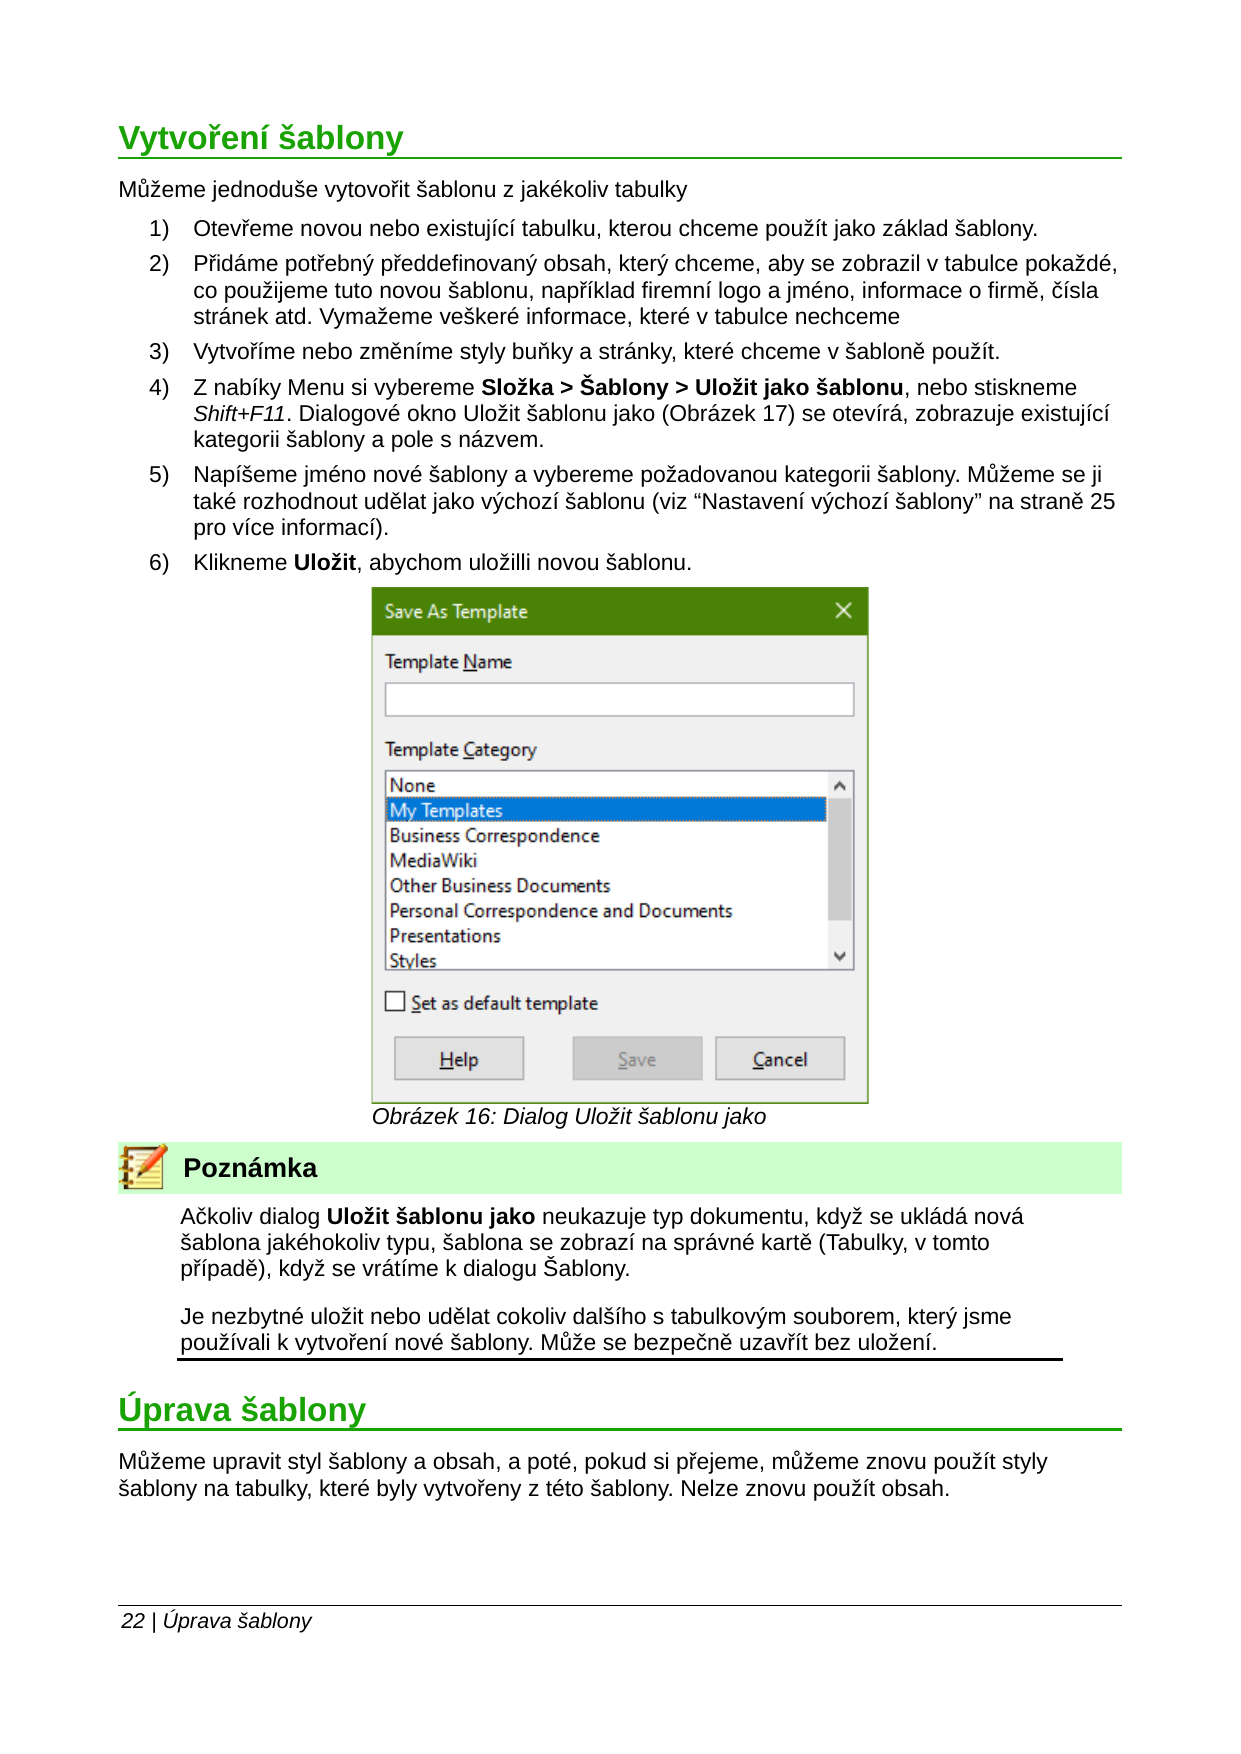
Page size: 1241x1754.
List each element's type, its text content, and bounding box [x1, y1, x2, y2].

list Z nabíky Menu si vybereme Složka > Šablony > Uložit jako šablonu, nebo stiskneme Shift+F11. Dialogové okno Uložit šablonu jako (Obrázek 17) se otevírá, zobrazuje existující kategorii šablony a pole s názvem. [169, 373, 1122, 453]
picture [119, 1142, 170, 1193]
text Ačkoliv dialog Uložit šablonu jako neukazuje typ dokumentu, když se ukládá nová šablona jakéhokoliv typu, šablona se zobrazí na správné kartě (Tabulky, v tomto případě), když se vrátíme k dialogu Šablony. [177, 1200, 1063, 1282]
text Je nezbytné uložit nebo udělat cokoliv dalšího s tabulkovým souborem, který jsme používali k vytvoření nové šablony. Může se bezpečně uzavřít bez uložení. [177, 1300, 1063, 1358]
list Napíšeme jméno nové šablony a vybereme požadovanou kategorii šablony. Můžeme se ji také rozhodnout udělat jako výchozí šablonu (viz “Nastavení výchozí šablony” na straně 24 pro více informací). [169, 461, 1122, 541]
subtitle Úprava šablony [118, 1390, 1122, 1428]
subtitle Vytvoření šablony [118, 118, 1122, 157]
picture [371, 587, 869, 1104]
subtitle Poznámka [118, 1149, 1122, 1189]
list Můžeme jednoduše vytovořit šablonu z jakékoliv tabulky [118, 176, 1122, 203]
list Vytvoříme nebo změníme styly buňky a stránky, které chceme v šabloně použít. [169, 338, 1122, 365]
list Klikneme Uložit, abychom uložilli novou šablonu. [169, 549, 1122, 576]
text Obrázek 16: Dialog Uložit šablonu jako [372, 1104, 868, 1130]
list Přidáme potřebný předdefinovaný obsah, který chceme, aby se zobrazil v tabulce pokaždé, co použijeme tuto novou šablonu, například firemní logo a jméno, informace o firmě, čísla stránek atd. Vymažeme veškeré informace, které v tabulce nechceme [169, 250, 1122, 329]
list Otevřeme novou nebo existující tabulku, kterou chceme použít jako základ šablony. [169, 215, 1122, 242]
text Můžeme upravit styl šablony a obsah, a poté, pokud si přejeme, můžeme znovu použít styly šablony na tabulky, které byly vytvořeny z této šablony. Nelze znovu použít obsah. [118, 1448, 1122, 1501]
